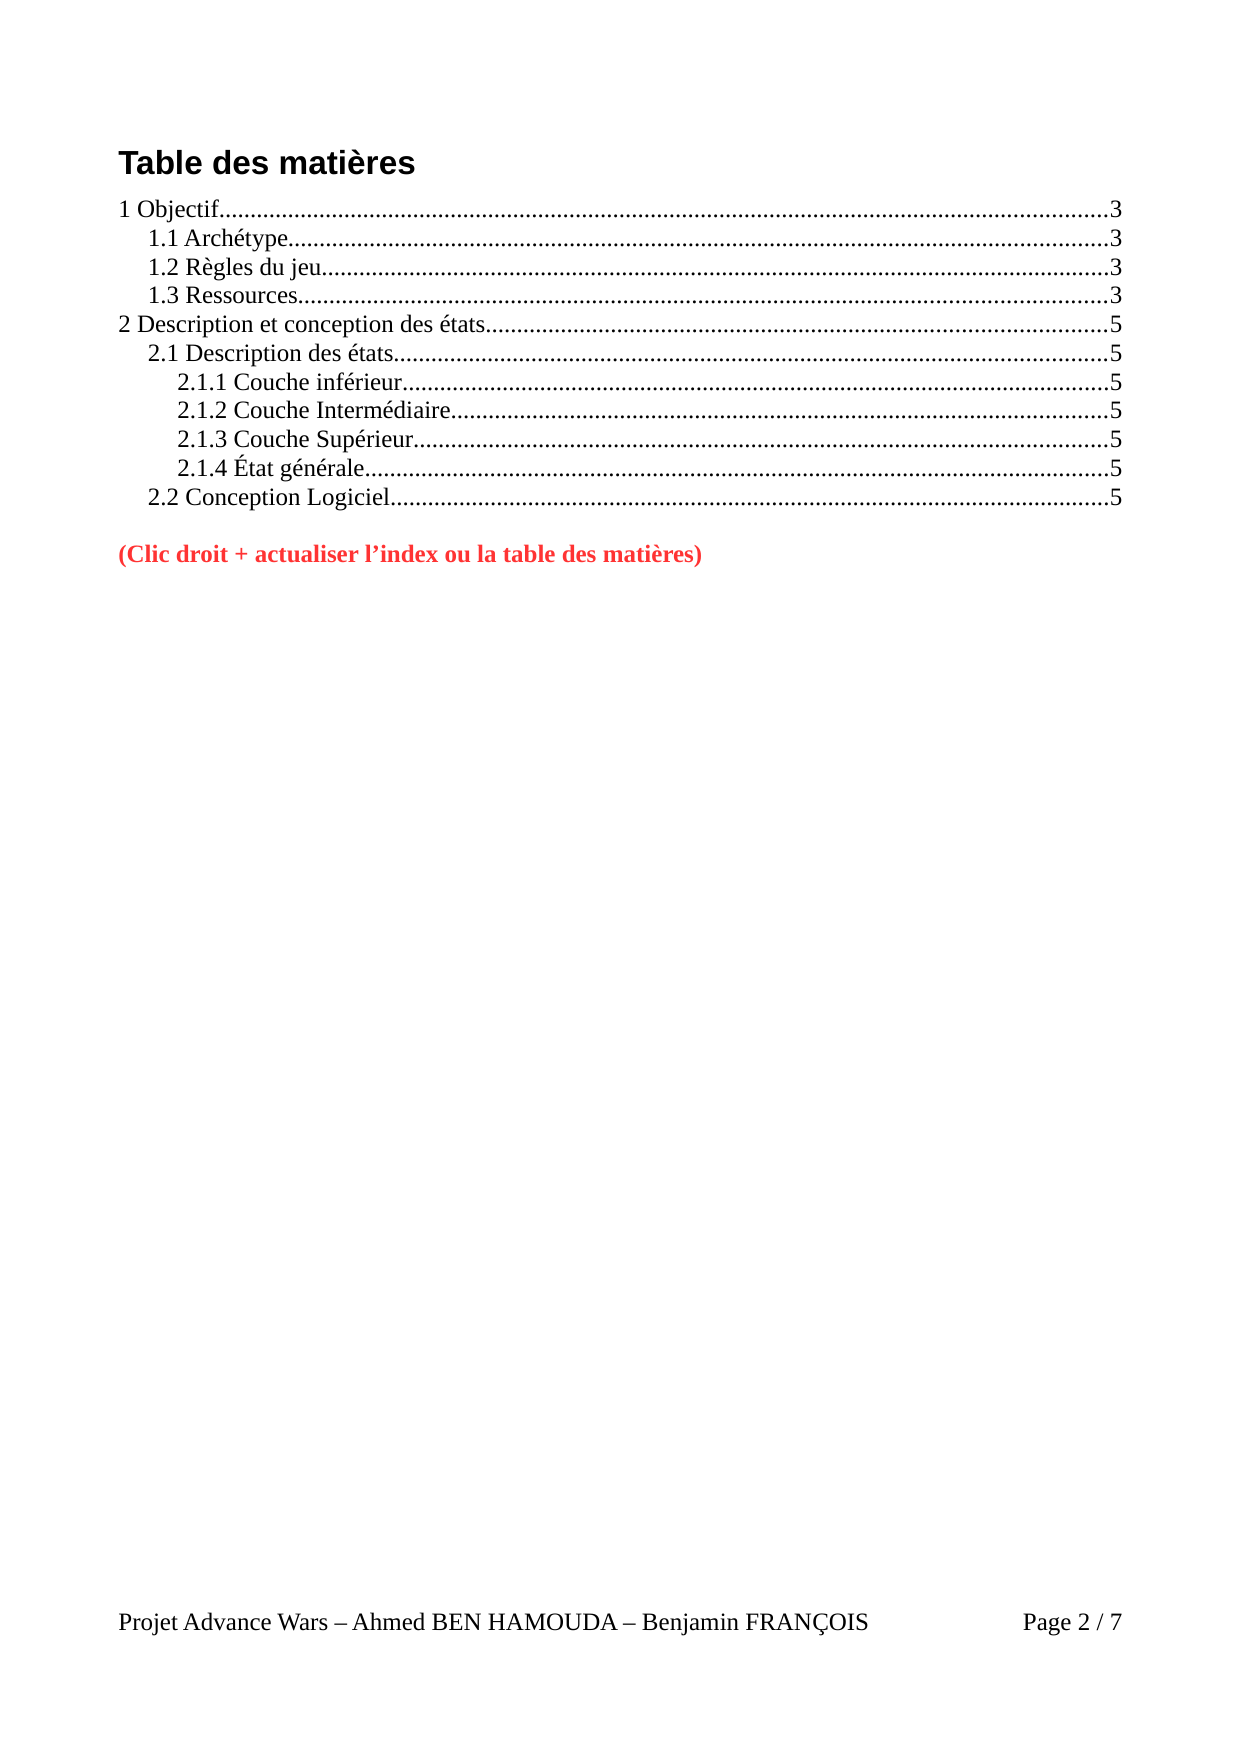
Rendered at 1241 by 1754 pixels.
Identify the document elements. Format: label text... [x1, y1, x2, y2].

text 2.1.4 État générale 5 [177, 453, 1122, 482]
text 1 Objectif 3 [118, 194, 1122, 223]
text 1.3 Ressources 3 [148, 280, 1122, 309]
text 1.1 Archétype 3 [148, 223, 1122, 252]
text (Clic droit + actualiser l’index ou la table des matières) [118, 539, 1122, 568]
text 2.1 Description des états 5 [148, 338, 1122, 367]
text 2 Description et conception des états 5 [118, 309, 1122, 338]
subtitle Table des matières [118, 143, 1122, 182]
text 2.1.1 Couche inférieur 5 [177, 367, 1122, 395]
text 1.2 Règles du jeu 3 [148, 252, 1122, 280]
text 2.2 Conception Logiciel 5 [148, 482, 1122, 510]
text 2.1.2 Couche Intermédiaire 5 [177, 395, 1122, 424]
text 2.1.3 Couche Supérieur 5 [177, 424, 1122, 453]
